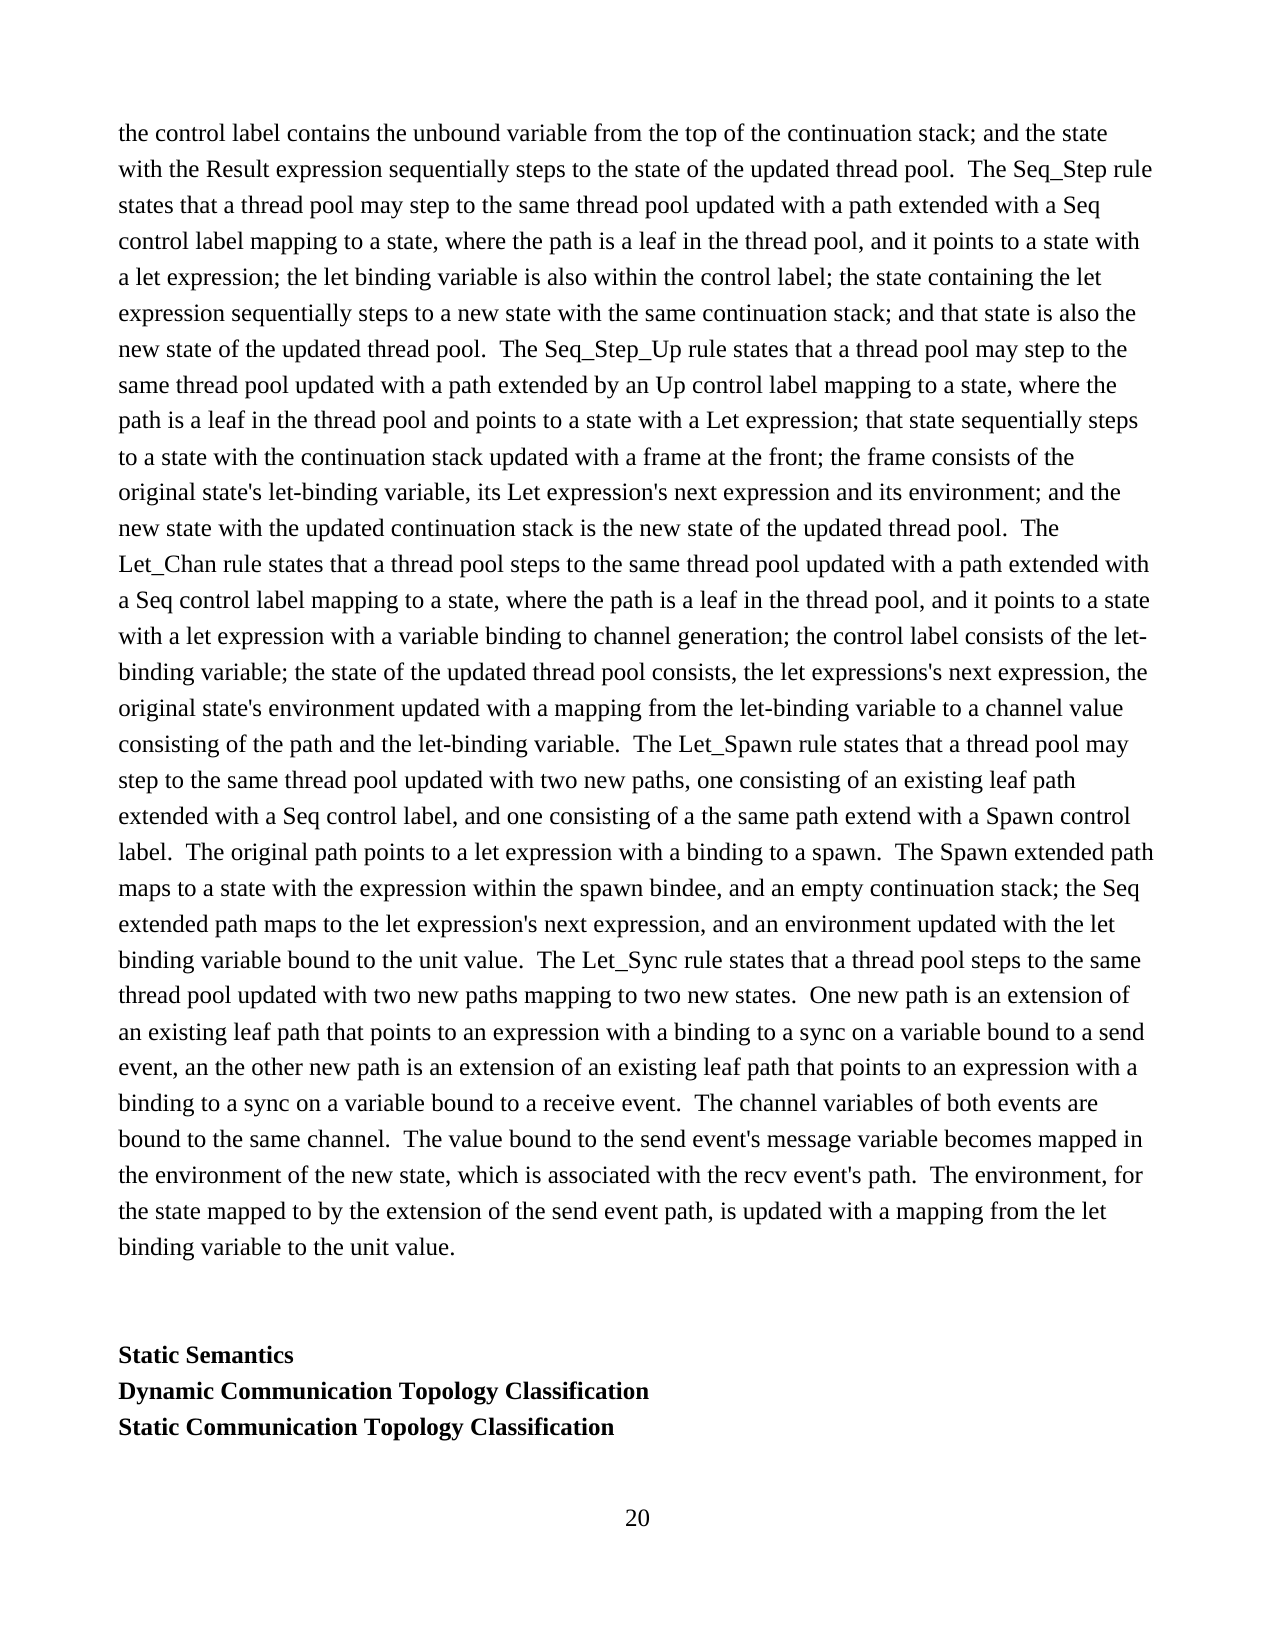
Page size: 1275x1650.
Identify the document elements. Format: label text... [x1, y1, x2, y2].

text the control label contains the unbound variable from the top of the continuation stack; and the state with the Result expression sequentially steps to the state of the updated thread pool. The Seq_Step rule states that a thread pool may step to the same thread pool updated with a path extended with a Seq control label mapping to a state, where the path is a leaf in the thread pool, and it points to a state with a let expression; the let binding variable is also within the control label; the state containing the let expression sequentially steps to a new state with the same continuation stack; and that state is also the new state of the updated thread pool. The Seq_Step_Up rule states that a thread pool may step to the same thread pool updated with a path extended by an Up control label mapping to a state, where the path is a leaf in the thread pool and points to a state with a Let expression; that state sequentially steps to a state with the continuation stack updated with a frame at the front; the frame consists of the original state's let-binding variable, its Let expression's next expression and its environment; and the new state with the updated continuation stack is the new state of the updated thread pool. The Let_Chan rule states that a thread pool steps to the same thread pool updated with a path extended with a Seq control label mapping to a state, where the path is a leaf in the thread pool, and it points to a state with a let expression with a variable binding to channel generation; the control label consists of the let-binding variable; the state of the updated thread pool consists, the let expressions's next expression, the original state's environment updated with a mapping from the let-binding variable to a channel value consisting of the path and the let-binding variable. The Let_Spawn rule states that a thread pool may step to the same thread pool updated with two new paths, one consisting of an existing leaf path extended with a Seq control label, and one consisting of a the same path extend with a Spawn control label. The original path points to a let expression with a binding to a spawn. The Spawn extended path maps to a state with the expression within the spawn bindee, and an empty continuation stack; the Seq extended path maps to the let expression's next expression, and an environment updated with the let binding variable bound to the unit value. The Let_Sync rule states that a thread pool steps to the same thread pool updated with two new paths mapping to two new states. One new path is an extension of an existing leaf path that points to an expression with a binding to a sync on a variable bound to a send event, an the other new path is an extension of an existing leaf path that points to an expression with a binding to a sync on a variable bound to a receive event. The channel variables of both events are bound to the same channel. The value bound to the send event's message variable becomes mapped in the environment of the new state, which is associated with the recv event's path. The environment, for the state mapped to by the extension of the send event path, is updated with a mapping from the let binding variable to the unit value. [118, 118, 1157, 1261]
text Static Semantics [118, 1340, 1157, 1369]
text Static Communication Topology Classification [118, 1412, 1157, 1441]
text Dynamic Communication Topology Classification [118, 1376, 1157, 1405]
